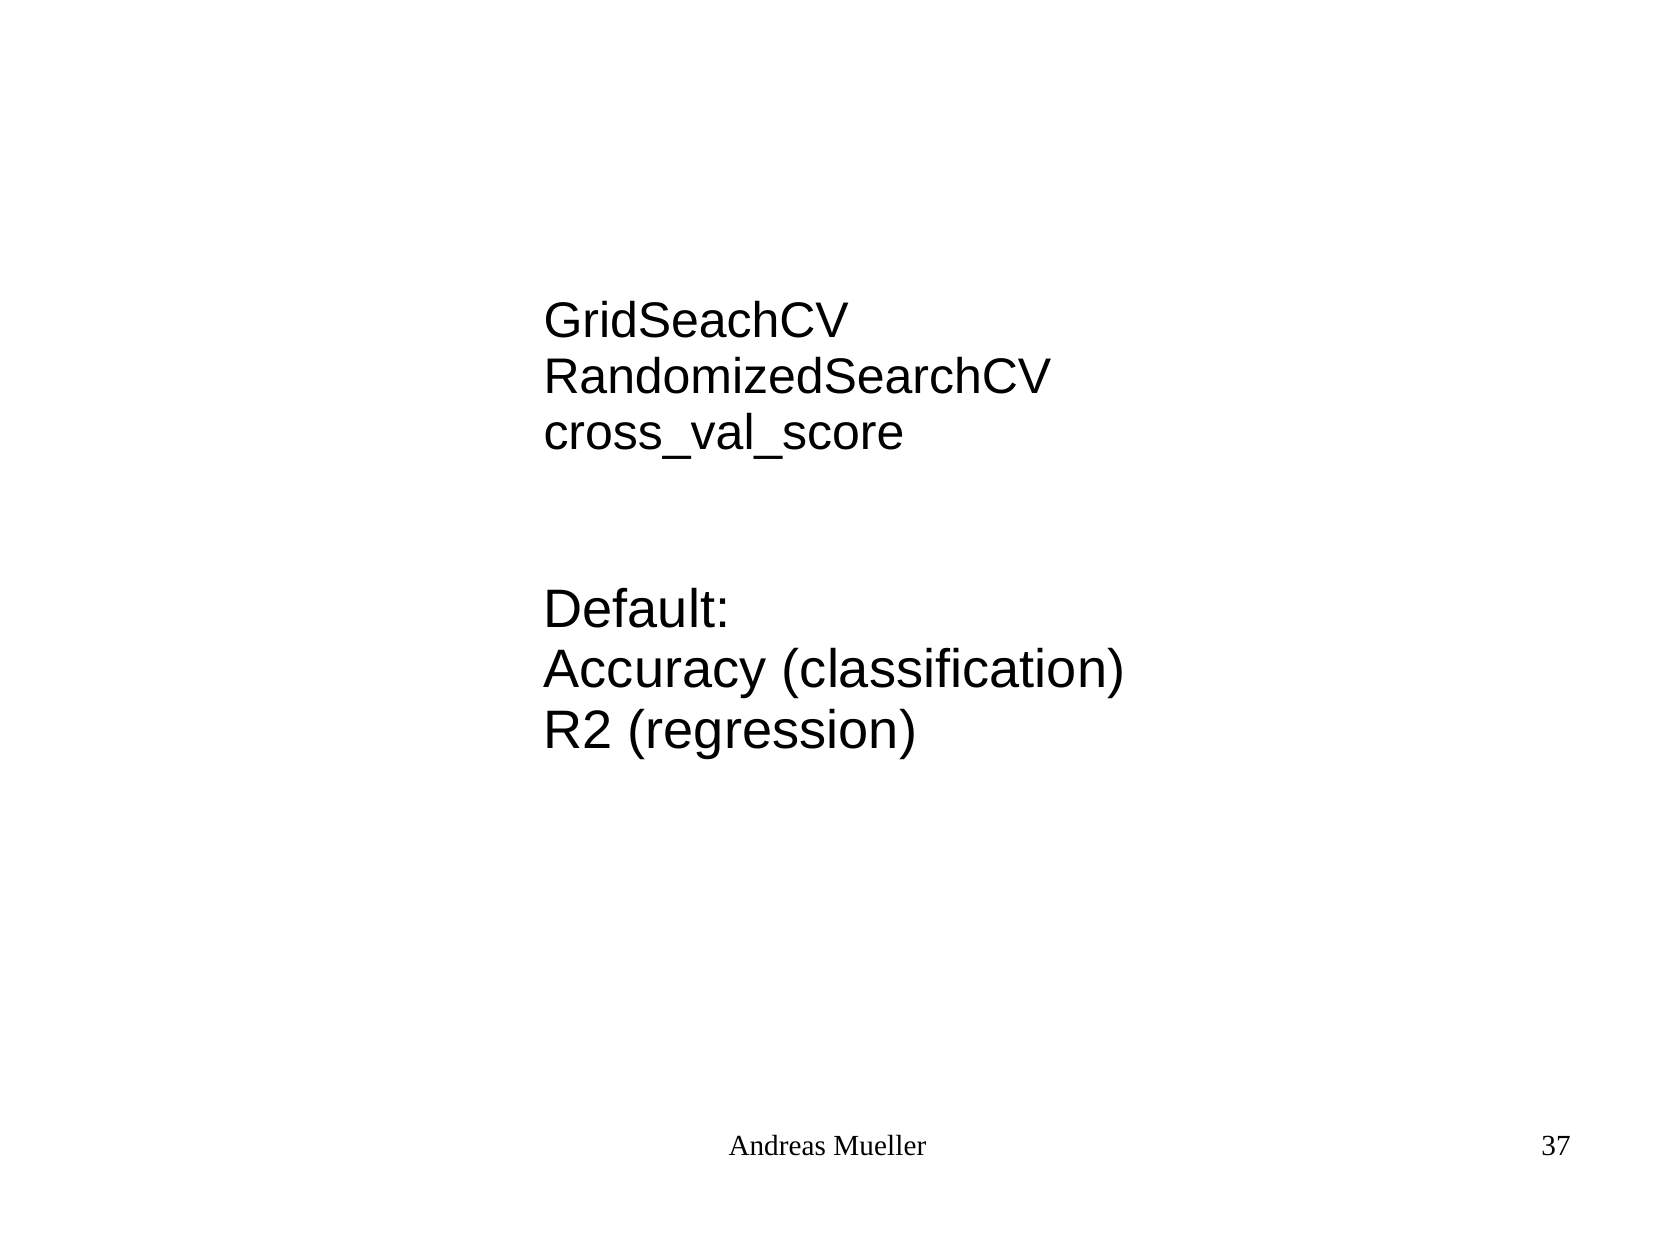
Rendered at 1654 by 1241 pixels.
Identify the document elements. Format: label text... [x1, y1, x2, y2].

text_box GridSeachCV RandomizedSearchCV cross_val_score [528, 285, 1324, 525]
text_box Default: Accuracy (classification) R2 (regression) [528, 525, 1306, 769]
text_box For GridSeachCV cross_val_score validation_curve Typical: accuracy [667, 1132, 1654, 1241]
